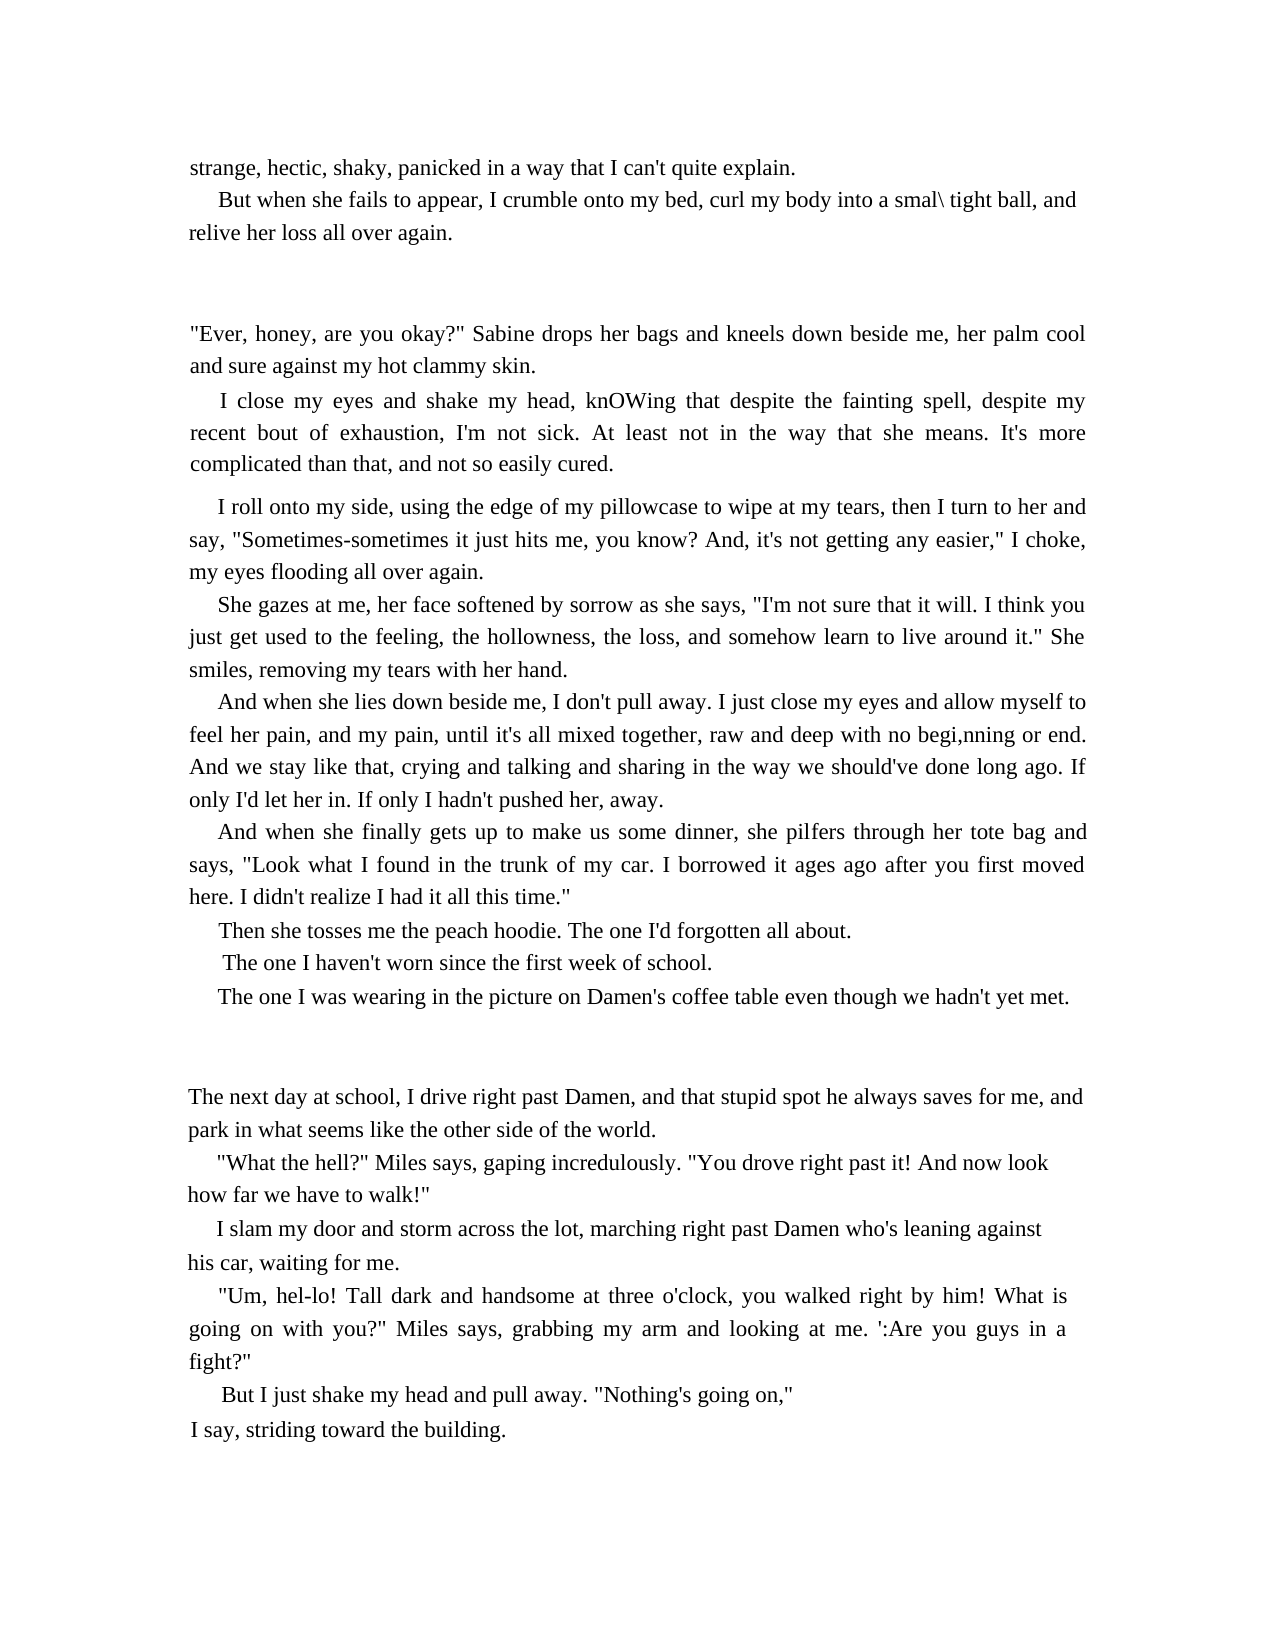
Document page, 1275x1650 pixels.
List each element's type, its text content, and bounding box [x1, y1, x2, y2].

text "What the hell?" Miles says, gaping incredulously. "You drove right past it! And now look how far we have to walk!" [187, 1144, 1086, 1209]
text I roll onto my side, using the edge of my pillowcase to wipe at my tears, then I turn to her and say, "Sometimes-sometimes it just hits me, you know? And, it's not getting any easier," I choke, my eyes flooding all over again. [189, 489, 1087, 586]
text And when she finally gets up to make us some dinner, she pil­fers through her tote bag and says, "Look what I found in the trunk of my car. I borrowed it ages ago after you first moved here. I didn't realize I had it all this time." [189, 814, 1087, 911]
text But when she fails to appear, I crumble onto my bed, curl my body into a smal\ tight ball, and relive her loss all over again. [188, 181, 1087, 247]
text Then she tosses me the peach hoodie. The one I'd forgotten all about. [218, 912, 873, 945]
text She gazes at me, her face softened by sorrow as she says, "I'm not sure that it will. I think you just get used to the feeling, the hollowness, the loss, and somehow learn to live around it." She smiles, removing my tears with her hand. [189, 586, 1087, 684]
text I say, striding toward the building. [190, 1409, 1087, 1445]
text "Ever, honey, are you okay?" Sabine drops her bags and kneels down beside me, her palm cool and sure against my hot clammy skin. [189, 315, 1087, 380]
text I slam my door and storm across the lot, marching right past Damen who's leaning against his car, waiting for me. [187, 1209, 1068, 1277]
text And when she lies down beside me, I don't pull away. I just close my eyes and allow myself to feel her pain, and my pain, un­til it's all mixed together, raw and deep with no begi,nning or end. And we stay like that, crying and talking and sharing in the way we should've done long ago. If only I'd let her in. If only I hadn't pushed her, away. [189, 684, 1087, 814]
text I close my eyes and shake my head, knOWing that despite the fainting spell, despite my recent bout of exhaustion, I'm not sick. At least not in the way that she means. It's more complicated than that, and not so easily cured. [190, 384, 1087, 478]
text The next day at school, I drive right past Damen, and that stupid spot he always saves for me, and park in what seems like the other side of the world. [188, 1078, 1086, 1143]
text But I just shake my head and pull away. "Nothing's going on," [221, 1376, 1087, 1409]
text strange, hectic, shaky, pan­icked in a way that I can't quite explain. [189, 150, 1086, 181]
text The one I haven't worn since the first week of school. [222, 945, 1087, 977]
text The one I was wearing in the picture on Damen's coffee table even though we hadn't yet met. [188, 978, 1086, 1011]
text "Um, hel-lo! Tall dark and handsome at three o'clock, you walked right by him! What is going on with you?" Miles says, grabbing my arm and looking at me. ':Are you guys in a fight?" [188, 1277, 1069, 1376]
